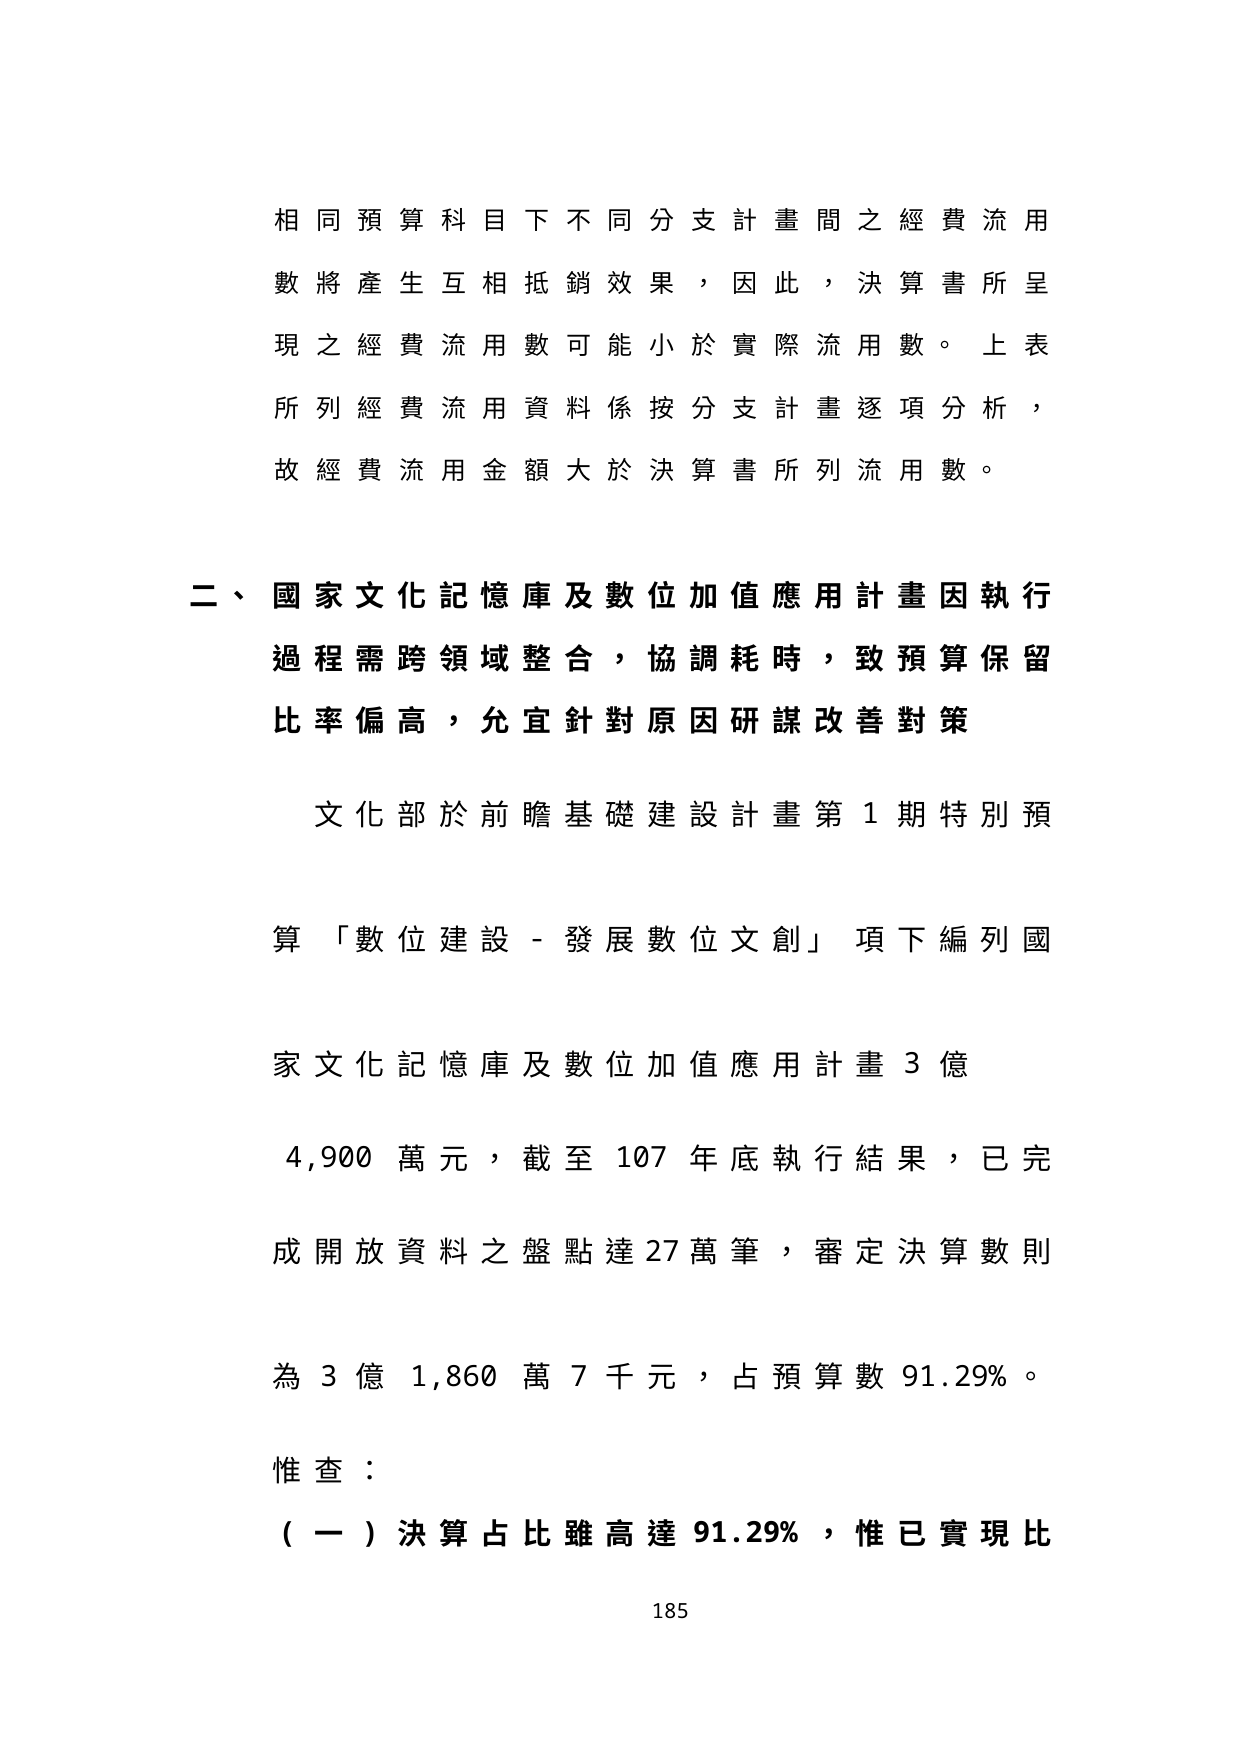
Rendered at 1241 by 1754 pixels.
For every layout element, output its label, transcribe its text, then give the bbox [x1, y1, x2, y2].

text 二、國家文化記憶庫及數位加值應用計畫因執行過程需跨領域整合，協調耗時，致預算保留比率偏高，允宜針對原因研謀改善對策 [183, 552, 1058, 740]
text 文化部於前瞻基礎建設計畫第1期特別預算「數位建設-發展數位文創」項下編列國家文化記憶庫及數位加值應用計畫3億4,900萬元，截至107年底執行結果，已完成開放資料之盤點達27萬筆，審定決算數則為3億1,860萬7千元，占預算數91.29%。惟查： [242, 740, 1058, 1490]
text 相同預算科目下不同分支計畫間之經費流用數將產生互相抵銷效果，因此，決算書所呈現之經費流用數可能小於實際流用數。上表所列經費流用資料係按分支計畫逐項分析，故經費流用金額大於決算書所列流用數。 [227, 177, 1058, 490]
text (一)決算占比雖高達91.29%，惟已實現比 [242, 1490, 1058, 1552]
